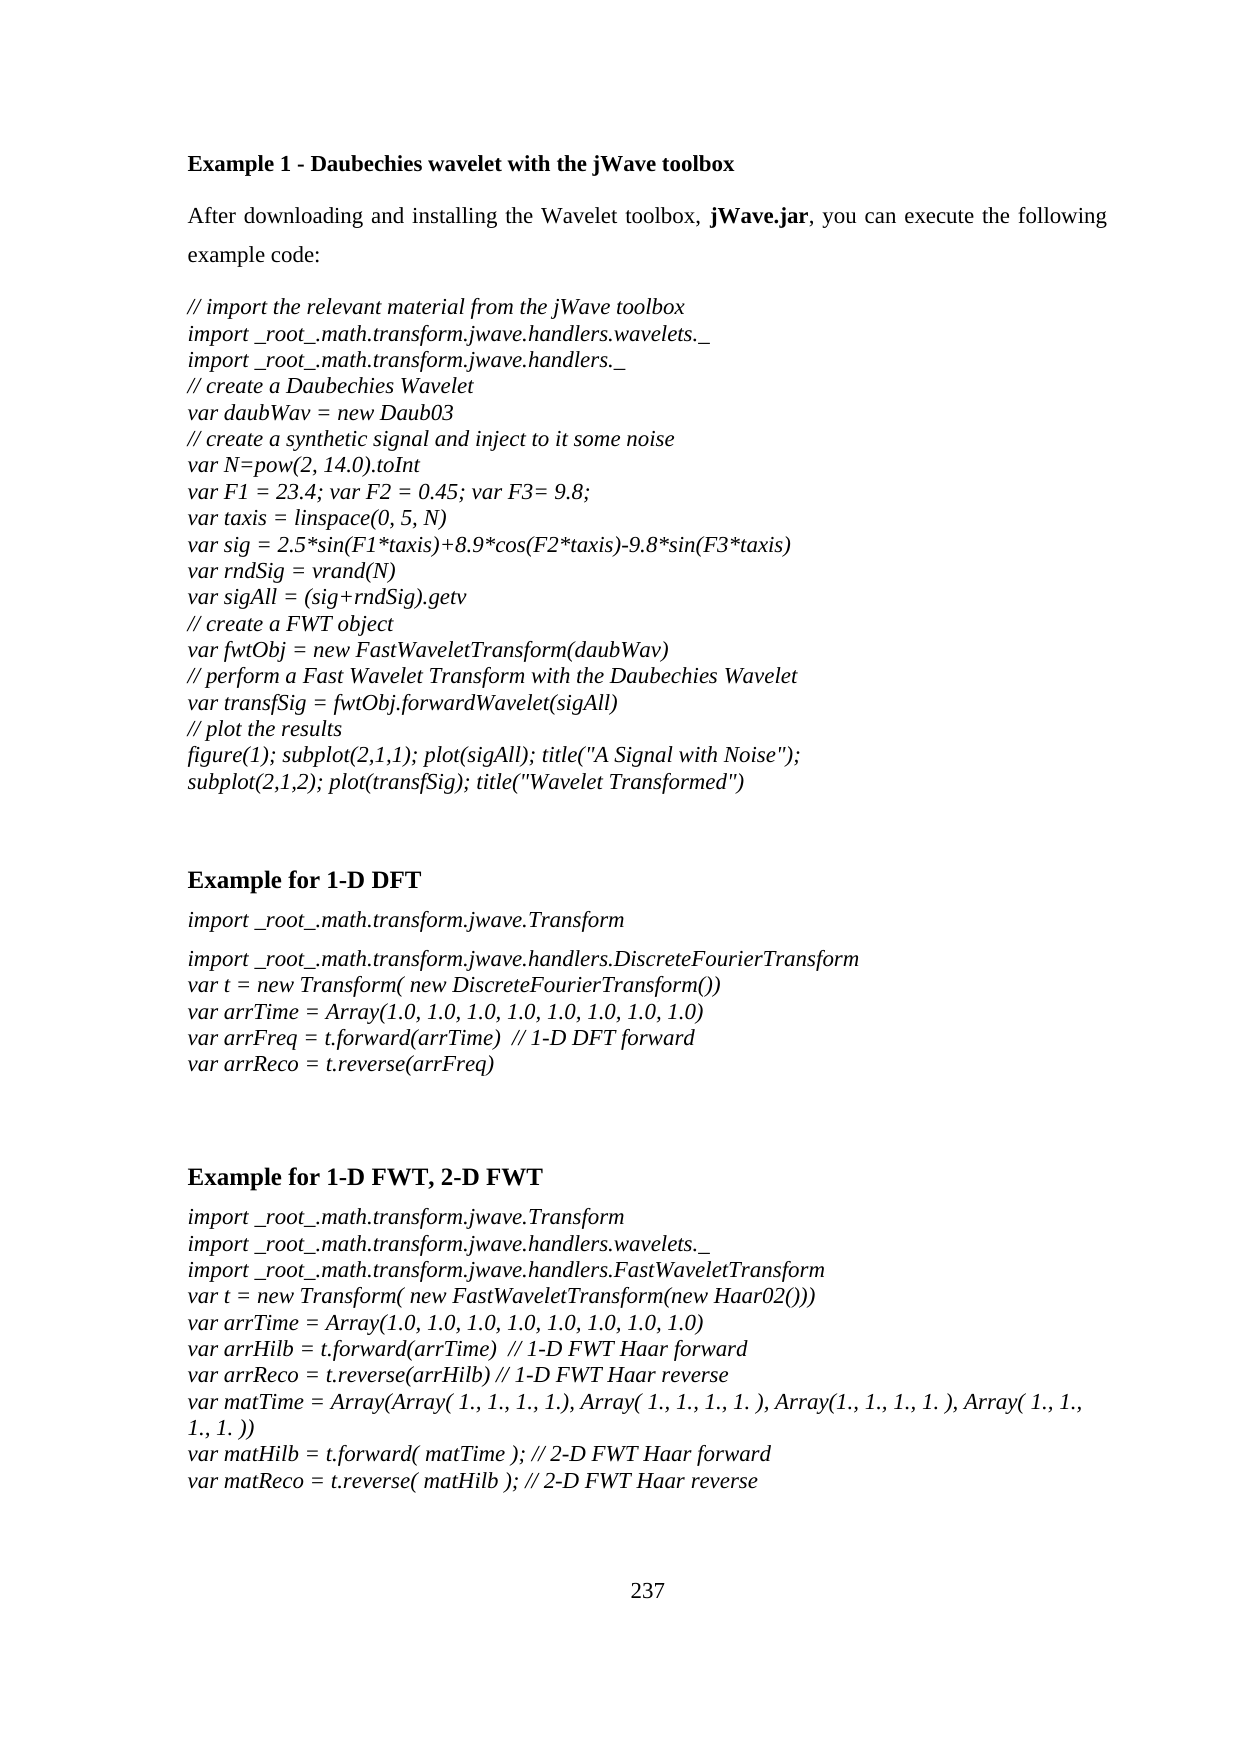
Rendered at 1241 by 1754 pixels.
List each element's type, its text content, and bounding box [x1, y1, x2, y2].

text // perform a Fast Wavelet Transform with the Daubechies Wavelet [187, 662, 1108, 689]
text subplot(2,1,2); plot(transfSig); title("Wavelet Transformed") [187, 768, 1108, 794]
text var sig = 2.5*sin(F1*taxis)+8.9*cos(F2*taxis)-9.8*sin(F3*taxis) [187, 531, 1108, 557]
text Example for 1-D DFT [187, 865, 1108, 894]
text import _root_.math.transform.jwave.Transform [187, 906, 1108, 932]
text import _root_.math.transform.jwave.handlers.FastWaveletTransform [187, 1256, 1108, 1282]
text var arrTime = Array(1.0, 1.0, 1.0, 1.0, 1.0, 1.0, 1.0, 1.0) [187, 1309, 1108, 1335]
text Example 1 - Daubechies wavelet with the jWave toolbox [187, 150, 1108, 176]
text var arrReco = t.reverse(arrFreq) [187, 1050, 1108, 1077]
text var t = new Transform( new DiscreteFourierTransform()) [187, 971, 1108, 998]
text Example for 1-D FWT, 2-D FWT [187, 1162, 1108, 1191]
text var taxis = linspace(0, 5, N) [187, 504, 1108, 531]
text var fwtObj = new FastWaveletTransform(daubWav) [187, 636, 1108, 662]
text // create a synthetic signal and inject to it some noise [187, 425, 1108, 452]
text var matTime = Array(Array( 1., 1., 1., 1.), Array( 1., 1., 1., 1. ), Array(1., 1., 1., 1. ), Array( 1., 1., 1., 1. )) [187, 1388, 1108, 1441]
text var F1 = 23.4; var F2 = 0.45; var F3= 9.8; [187, 478, 1108, 504]
text figure(1); subplot(2,1,1); plot(sigAll); title("A Signal with Noise"); [187, 741, 1108, 768]
text var N=pow(2, 14.0).toInt [187, 452, 1108, 478]
text var transfSig = fwtObj.forwardWavelet(sigAll) [187, 689, 1108, 715]
text var arrHilb = t.forward(arrTime) // 1-D FWT Haar forward [187, 1335, 1108, 1361]
text var arrTime = Array(1.0, 1.0, 1.0, 1.0, 1.0, 1.0, 1.0, 1.0) [187, 998, 1108, 1024]
text var rndSig = vrand(N) [187, 557, 1108, 583]
text var matReco = t.reverse( matHilb ); // 2-D FWT Haar reverse [187, 1467, 1108, 1493]
text var matHilb = t.forward( matTime ); // 2-D FWT Haar forward [187, 1441, 1108, 1467]
text // create a Daubechies Wavelet [187, 372, 1108, 399]
text // create a FWT object [187, 610, 1108, 636]
text import _root_.math.transform.jwave.handlers.DiscreteFourierTransform [187, 945, 1108, 971]
text // import the relevant material from the jWave toolbox [187, 293, 1108, 320]
text After downloading and installing the Wavelet toolbox, jWave.jar, you can execute the following example code: [187, 202, 1108, 268]
text // plot the results [187, 715, 1108, 741]
text var t = new Transform( new FastWaveletTransform(new Haar02())) [187, 1282, 1108, 1309]
text import _root_.math.transform.jwave.Transform [187, 1203, 1108, 1230]
text import _root_.math.transform.jwave.handlers._ [187, 346, 1108, 372]
text var arrFreq = t.forward(arrTime) // 1-D DFT forward [187, 1024, 1108, 1050]
text var sigAll = (sig+rndSig).getv [187, 583, 1108, 610]
text import _root_.math.transform.jwave.handlers.wavelets._ [187, 1230, 1108, 1256]
text var arrReco = t.reverse(arrHilb) // 1-D FWT Haar reverse [187, 1361, 1108, 1388]
text var daubWav = new Daub03 [187, 399, 1108, 425]
text import _root_.math.transform.jwave.handlers.wavelets._ [187, 320, 1108, 346]
